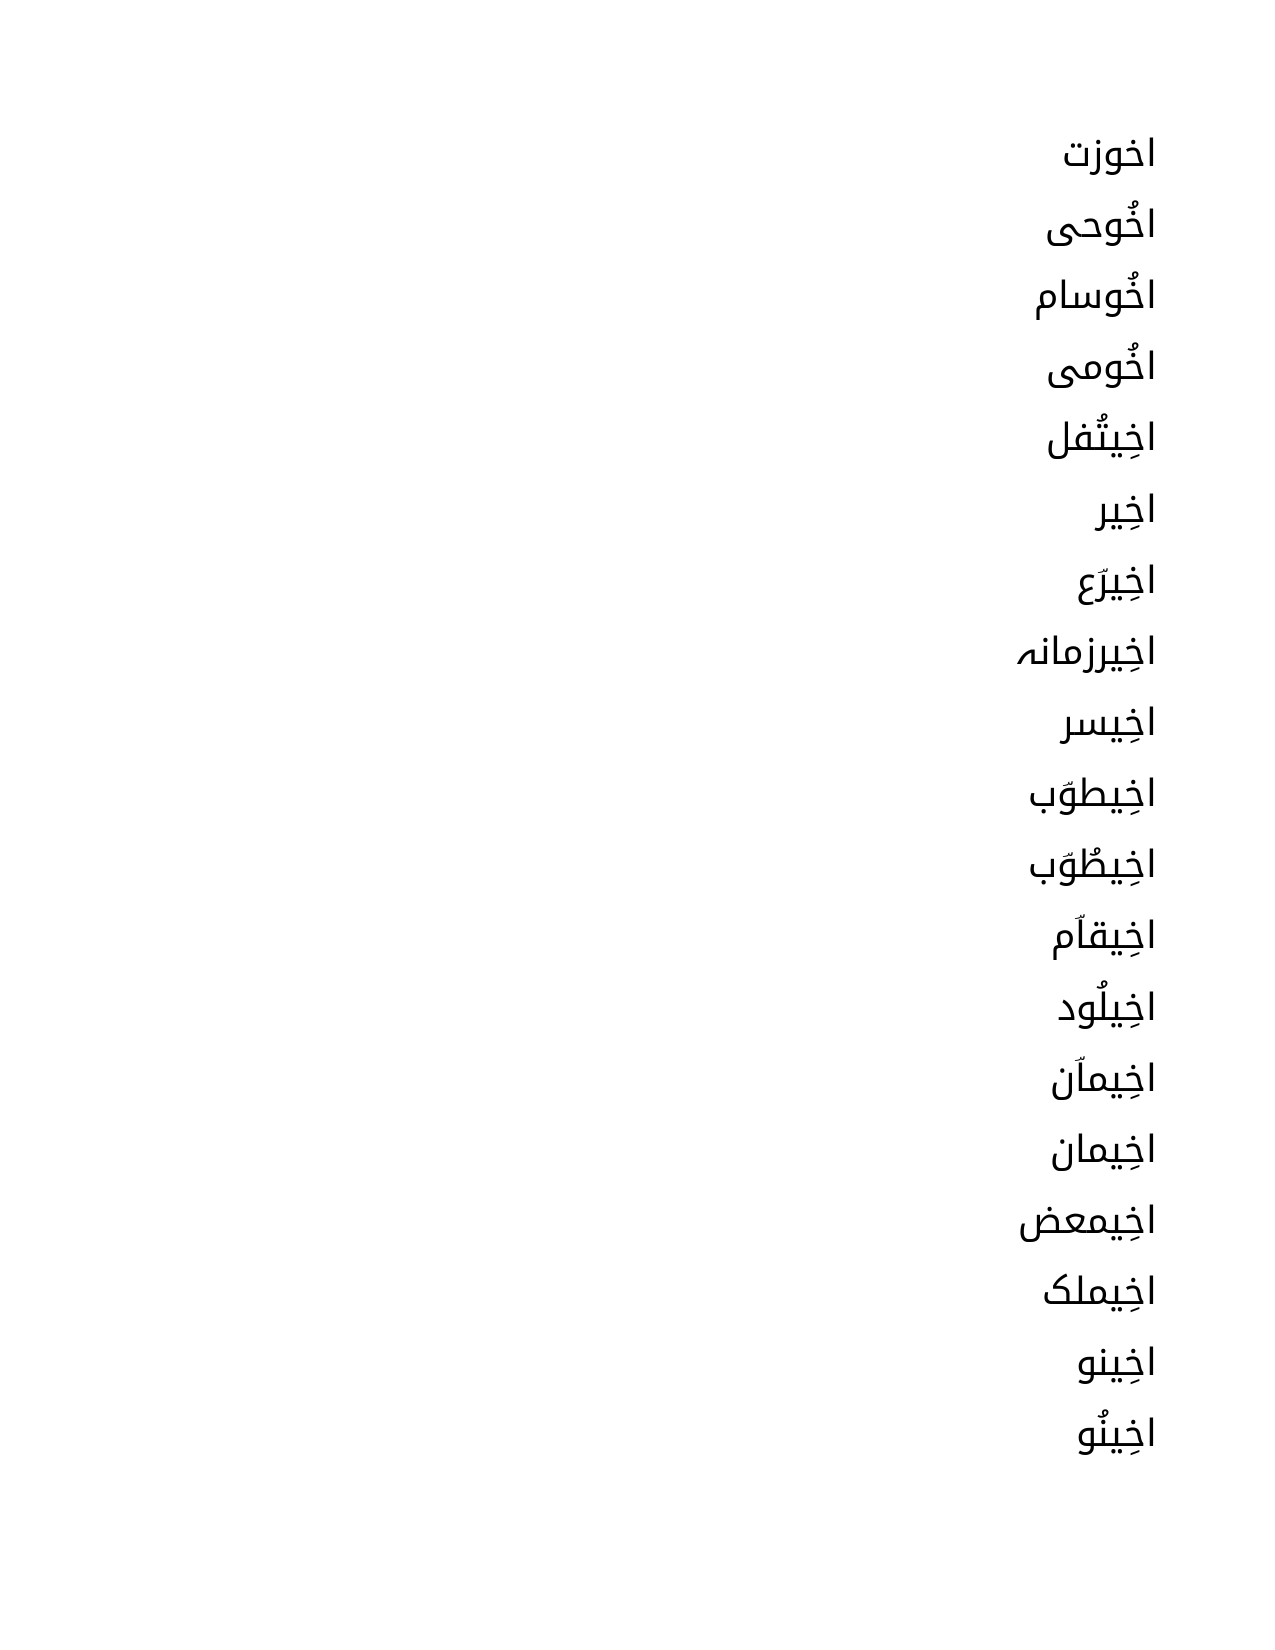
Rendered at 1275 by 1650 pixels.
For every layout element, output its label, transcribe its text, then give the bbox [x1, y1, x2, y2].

text اخُوحی [118, 189, 1157, 260]
text اخِیقاؔم [118, 901, 1157, 972]
text اخوزت [118, 118, 1157, 189]
text اخِیرزمانہ [118, 616, 1157, 687]
text اخِیر [118, 474, 1157, 545]
text اخِیرؔع [118, 545, 1157, 616]
text اخِیمعض [118, 1185, 1157, 1256]
text اخِیماؔن [118, 1043, 1157, 1114]
text اخِیسر [118, 687, 1157, 758]
text اخِیمان [118, 1114, 1157, 1185]
text اخِینو [118, 1328, 1157, 1399]
text اخِیطوؔب [118, 758, 1157, 829]
text اخُوسام [118, 260, 1157, 332]
text اخِینُو [118, 1399, 1157, 1470]
text اخِیلُود [118, 972, 1157, 1043]
text اخِیتُفل [118, 403, 1157, 474]
text اخُومی [118, 332, 1157, 403]
text اخِیطُوؔب [118, 829, 1157, 901]
text اخِیملک [118, 1256, 1157, 1328]
